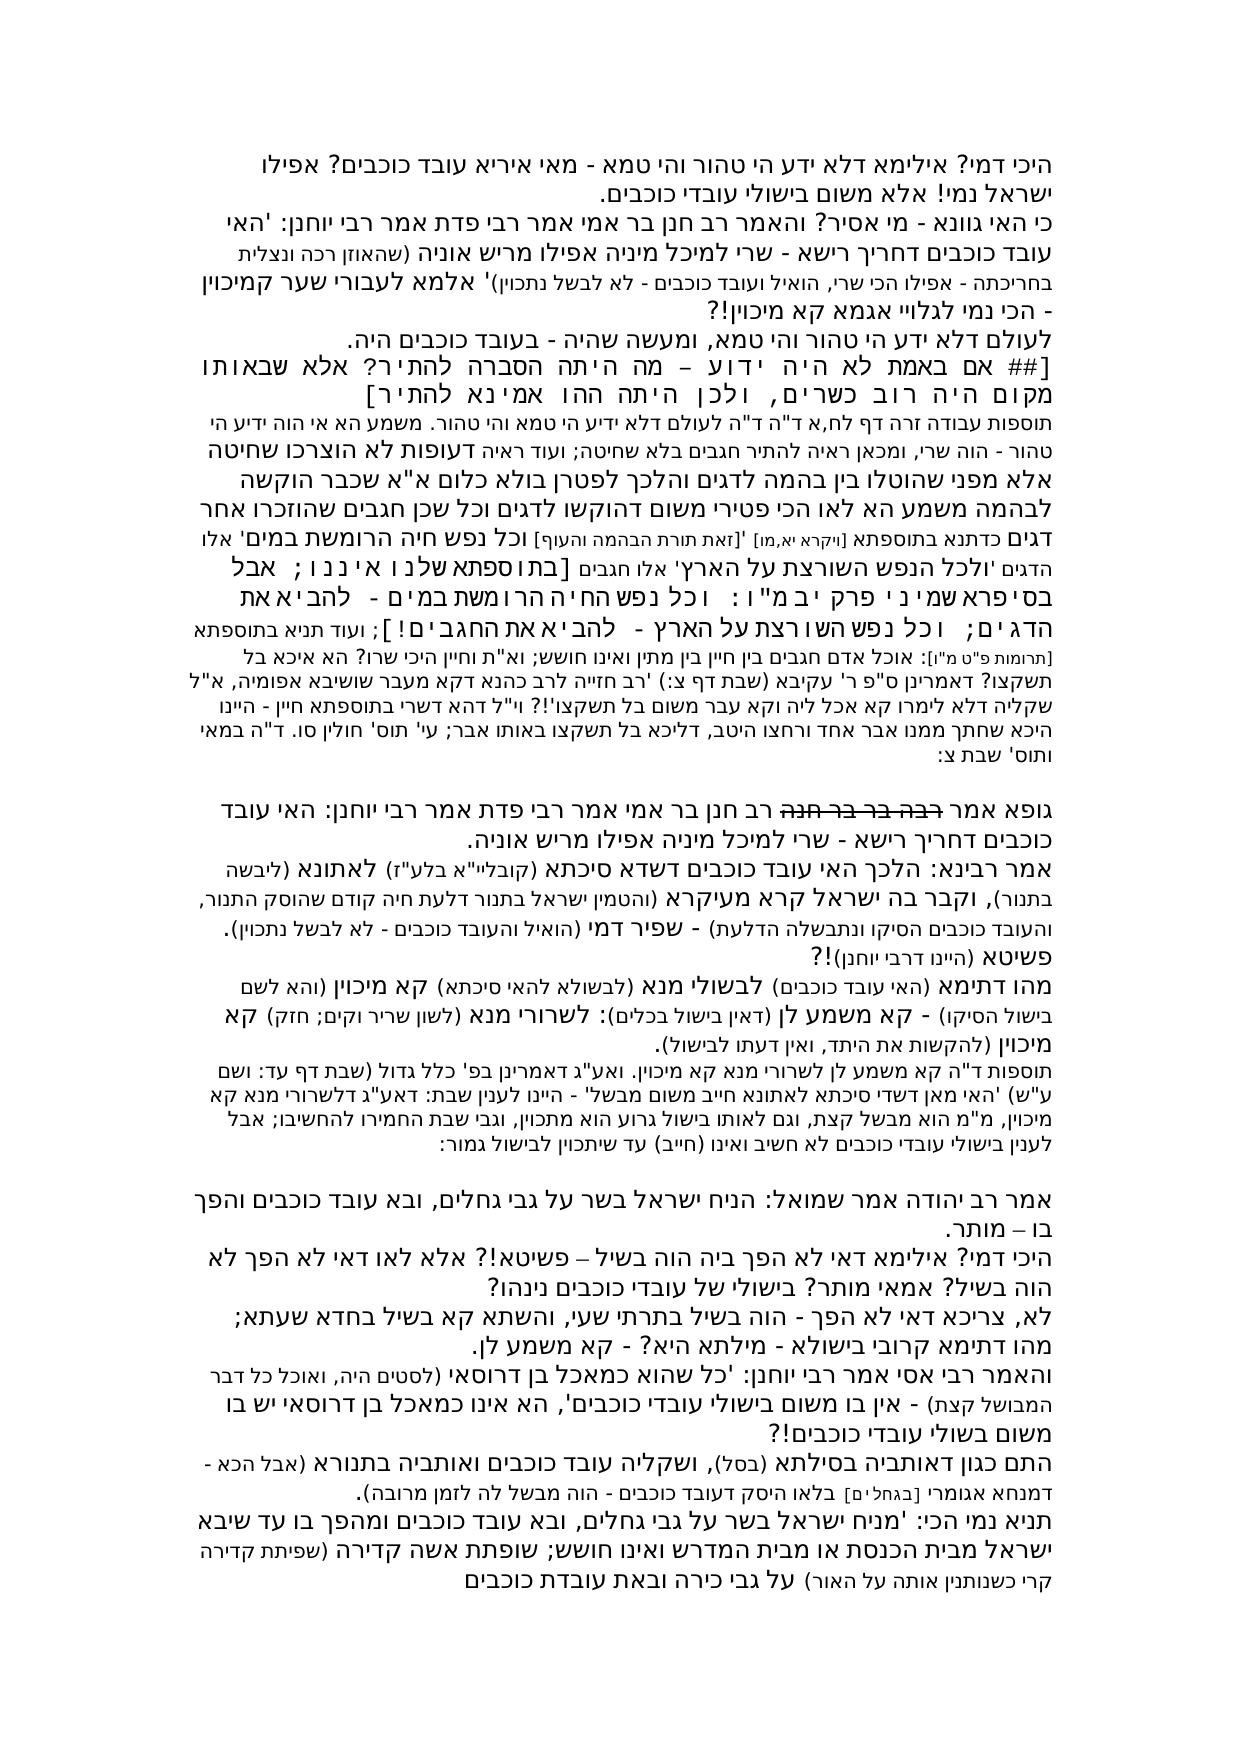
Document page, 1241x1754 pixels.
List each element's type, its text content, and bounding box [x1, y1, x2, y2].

text היכי דמי? אילימא דאי לא הפך ביה הוה בשיל – פשיטא!? אלא לאו דאי לא הפך לא הוה בשיל? אמאי מותר? בישולי של עובדי כוכבים נינהו? [187, 1243, 1053, 1302]
text לא, צריכא דאי לא הפך - הוה בשיל בתרתי שעי, והשתא קא בשיל בחדא שעתא; מהו דתימא קרובי בישולא - מילתא היא? - קא משמע לן. [187, 1302, 1053, 1360]
text תוספות ד"ה קא משמע לן לשרורי מנא קא מיכוין. ואע"ג דאמרינן בפ' כלל גדול (שבת דף עד: ושם ע"ש) 'האי מאן דשדי סיכתא לאתונא חייב משום מבשל' - היינו לענין שבת: דאע"ג דלשרורי מנא קא מיכוין, מ"מ הוא מבשל קצת, וגם לאותו בישול גרוע הוא מתכוין, וגבי שבת החמירו להחשיבו; אבל לענין בישולי עובדי כוכבים לא חשיב ואינו (חייב) עד שיתכוין לבישול גמור: [187, 1059, 1053, 1156]
text כי האי גוונא - מי אסיר? והאמר רב חנן בר אמי אמר רבי פדת אמר רבי יוחנן: 'האי עובד כוכבים דחריך רישא - שרי למיכל מיניה אפילו מריש אוניה (שהאוזן רכה ונצלית בחריכתה - אפילו הכי שרי, הואיל ועובד כוכבים - לא לבשל נתכוין)' אלמא לעבורי שער קמיכוין - הכי נמי לגלויי אגמא קא מיכוין!? [187, 208, 1053, 325]
text לעולם דלא ידע הי טהור והי טמא, ומעשה שהיה - בעובד כוכבים היה. [187, 325, 1053, 354]
text היכי דמי? אילימא דלא ידע הי טהור והי טמא - מאי איריא עובד כוכבים? אפילו ישראל נמי! אלא משום בישולי עובדי כוכבים. [187, 150, 1053, 208]
text תוספות עבודה זרה דף לח,א ד"ה ד"ה לעולם דלא ידיע הי טמא והי טהור. משמע הא אי הוה ידיע הי טהור - הוה שרי, ומכאן ראיה להתיר חגבים בלא שחיטה; ועוד ראיה דעופות לא הוצרכו שחיטה אלא מפני שהוטלו בין בהמה לדגים והלכך לפטרן בולא כלום א"א שכבר הוקשה לבהמה משמע הא לאו הכי פטירי משום דהוקשו לדגים וכל שכן חגבים שהוזכרו אחר דגים כדתנא בתוספתא [ויקרא יא,מו] '[זאת תורת הבהמה והעוף] וכל נפש חיה הרומשת במים' אלו הדגים 'ולכל הנפש השורצת על הארץ' אלו חגבים [בתוספתא שלנו איננו; אבל בסיפרא שמיני פרק יב מ"ו: וכל נפש החיה הרומשת במים - להביא את הדגים; וכל נפש השורצת על הארץ - להביא את החגבים!]; ועוד תניא בתוספתא [תרומות פ"ט מ"ו]: אוכל אדם חגבים בין חיין בין מתין ואינו חושש; וא"ת וחיין היכי שרו? הא איכא בל תשקצו? דאמרינן ס"פ ר' עקיבא (שבת דף צ:) 'רב חזייה לרב כהנא דקא מעבר שושיבא אפומיה, א"ל שקליה דלא לימרו קא אכל ליה וקא עבר משום בל תשקצו'!? וי"ל דהא דשרי בתוספתא חיין - היינו היכא שחתך ממנו אבר אחד ורחצו היטב, דליכא בל תשקצו באותו אבר; עי' תוס' חולין סו. ד"ה במאי ותוס' שבת צ: [187, 411, 1053, 767]
text אמר רבינא: הלכך האי עובד כוכבים דשדא סיכתא (קובליי"א בלע"ז) לאתונא (ליבשה בתנור), וקבר בה ישראל קרא מעיקרא (והטמין ישראל בתנור דלעת חיה קודם שהוסק התנור, והעובד כוכבים הסיקו ונתבשלה הדלעת) - שפיר דמי (הואיל והעובד כוכבים - לא לבשל נתכוין). [187, 854, 1053, 942]
text והאמר רבי אסי אמר רבי יוחנן: 'כל שהוא כמאכל בן דרוסאי (לסטים היה, ואוכל כל דבר המבושל קצת) - אין בו משום בישולי עובדי כוכבים', הא אינו כמאכל בן דרוסאי יש בו משום בשולי עובדי כוכבים!? [187, 1360, 1053, 1448]
text [## אם באמת לא היה ידוע – מה היתה הסברה להתיר? אלא שבאותו מקום היה רוב כשרים, ולכן היתה ההו אמינא להתיר] [187, 354, 1053, 411]
text אמר רב יהודה אמר שמואל: הניח ישראל בשר על גבי גחלים, ובא עובד כוכבים והפך בו – מותר. [187, 1185, 1053, 1243]
text תניא נמי הכי: 'מניח ישראל בשר על גבי גחלים, ובא עובד כוכבים ומהפך בו עד שיבא ישראל מבית הכנסת או מבית המדרש ואינו חושש; שופתת אשה קדירה (שפיתת קדירה קרי כשנותנין אותה על האור) על גבי כירה ובאת עובדת כוכבים [187, 1506, 1053, 1594]
text מהו דתימא (האי עובד כוכבים) לבשולי מנא (לבשולא להאי סיכתא) קא מיכוין (והא לשם בישול הסיקו) - קא משמע לן (דאין בישול בכלים): לשרורי מנא (לשון שריר וקים; חזק) קא מיכוין (להקשות את היתד, ואין דעתו לבישול). [187, 971, 1053, 1059]
text גופא אמר רבה בר בר חנה רב חנן בר אמי אמר רבי פדת אמר רבי יוחנן: האי עובד כוכבים דחריך רישא - שרי למיכל מיניה אפילו מריש אוניה. [187, 796, 1053, 854]
text פשיטא (היינו דרבי יוחנן)!? [187, 942, 1053, 971]
text התם כגון דאותביה בסילתא (בסל), ושקליה עובד כוכבים ואותביה בתנורא (אבל הכא - דמנחא אגומרי [בגחלים] בלאו היסק דעובד כוכבים - הוה מבשל לה לזמן מרובה). [187, 1448, 1053, 1506]
